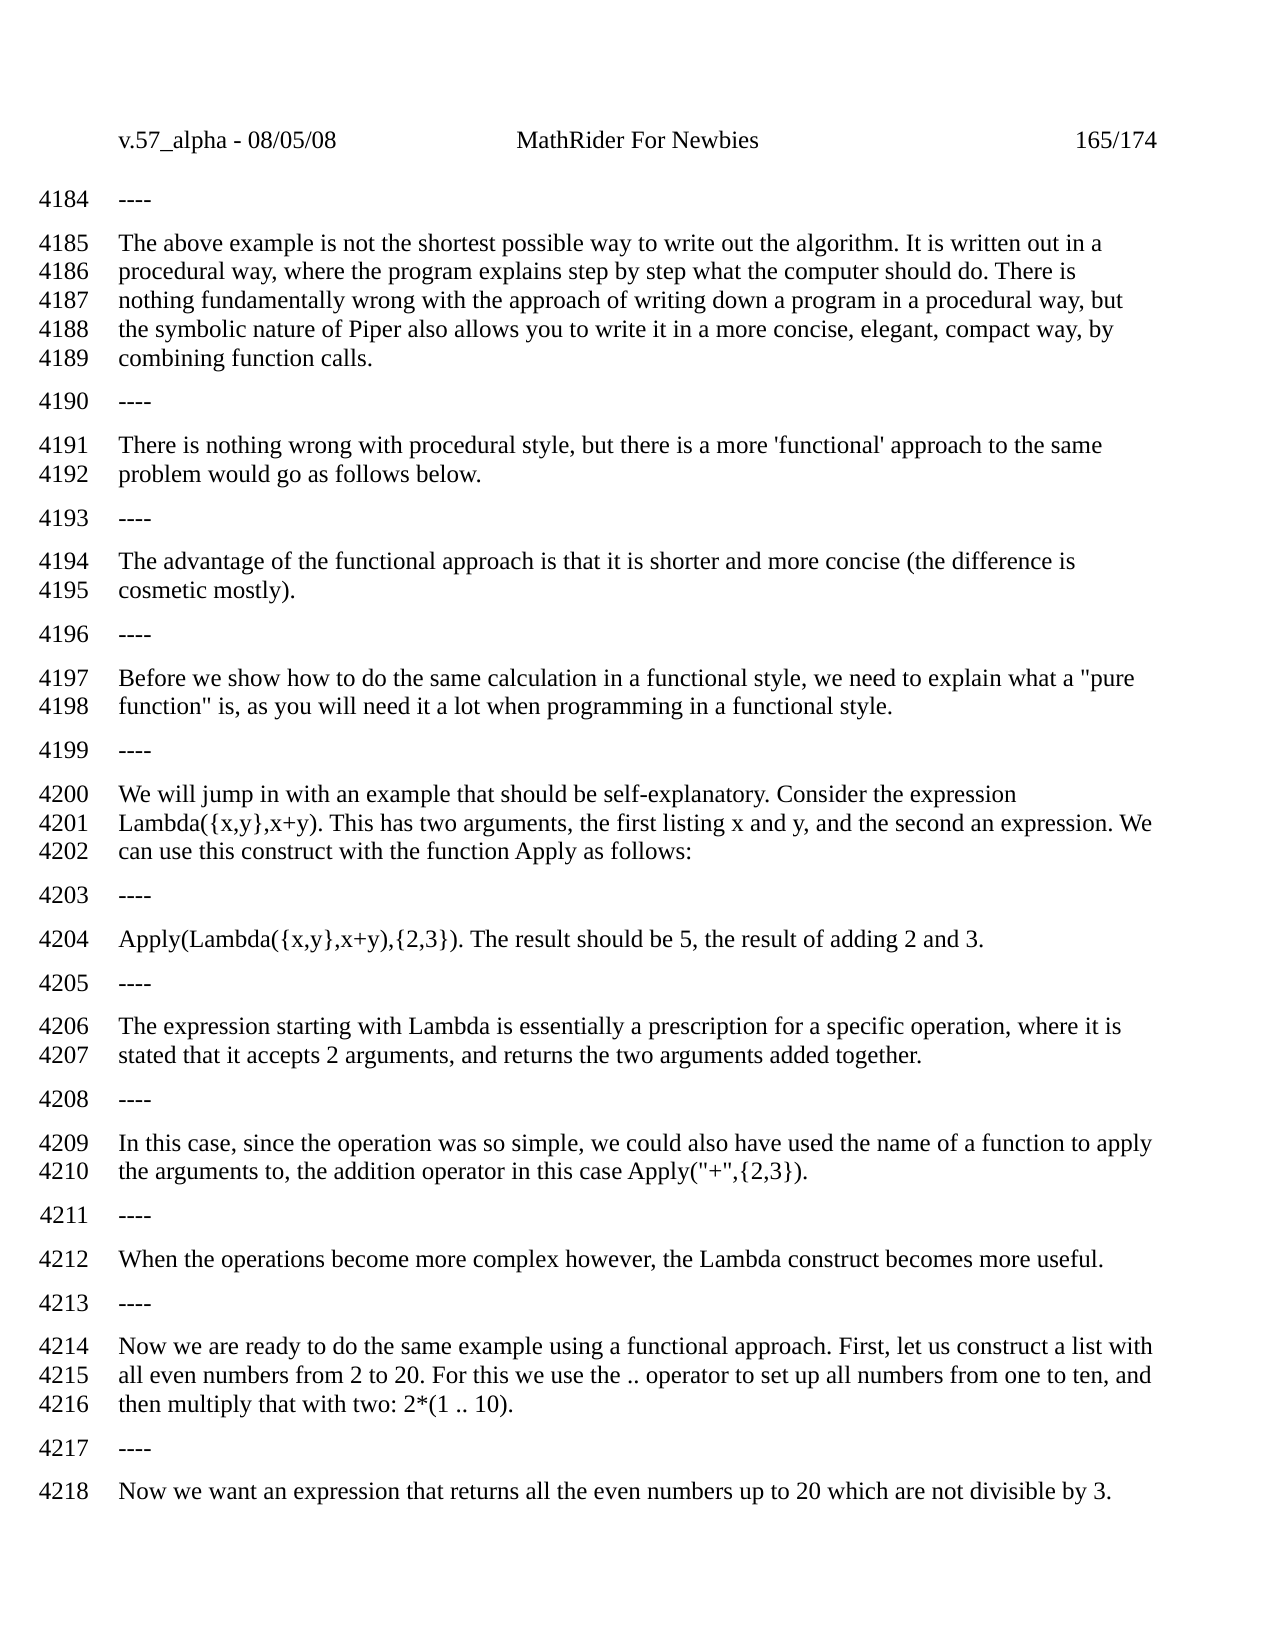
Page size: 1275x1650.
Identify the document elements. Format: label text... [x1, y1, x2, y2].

text Apply(Lambda({x,y},x+y),{2,3}). The result should be 5, the result of adding 2 and 3. [118, 924, 1157, 953]
text There is nothing wrong with procedural style, but there is a more 'functional' approach to the same problem would go as follows below. [118, 430, 1157, 488]
text ---- [118, 386, 1157, 415]
text ---- [118, 619, 1157, 648]
text ---- [118, 1084, 1157, 1113]
text In this case, since the operation was so simple, we could also have used the name of a function to apply the arguments to, the addition operator in this case Apply("+",{2,3}). [118, 1128, 1157, 1185]
text When the operations become more complex however, the Lambda construct becomes more useful. [118, 1244, 1157, 1273]
text ---- [118, 735, 1157, 764]
text The expression starting with Lambda is essentially a prescription for a specific operation, where it is stated that it accepts 2 arguments, and returns the two arguments added together. [118, 1011, 1157, 1069]
text Now we are ready to do the same example using a functional approach. First, let us construct a list with all even numbers from 2 to 20. For this we use the .. operator to set up all numbers from one to ten, and then multiply that with two: 2*(1 .. 10). [118, 1331, 1157, 1418]
text ---- [118, 1433, 1157, 1461]
text ---- [118, 503, 1157, 531]
text ---- [118, 184, 1157, 213]
text Now we want an expression that returns all the even numbers up to 20 which are not divisible by 3. [118, 1476, 1157, 1505]
text The advantage of the functional approach is that it is shorter and more concise (the difference is cosmetic mostly). [118, 546, 1157, 604]
text ---- [118, 1200, 1157, 1229]
text ---- [118, 968, 1157, 996]
text ---- [118, 1288, 1157, 1316]
text Before we show how to do the same calculation in a functional style, we need to explain what a "pure function" is, as you will need it a lot when programming in a functional style. [118, 663, 1157, 720]
text We will jump in with an example that should be self-explanatory. Consider the expression Lambda({x,y},x+y). This has two arguments, the first listing x and y, and the second an expression. We can use this construct with the function Apply as follows: [118, 779, 1157, 865]
text ---- [118, 880, 1157, 909]
text The above example is not the shortest possible way to write out the algorithm. It is written out in a procedural way, where the program explains step by step what the computer should do. There is nothing fundamentally wrong with the approach of writing down a program in a procedural way, but the symbolic nature of Piper also allows you to write it in a more concise, elegant, compact way, by combining function calls. [118, 228, 1157, 371]
